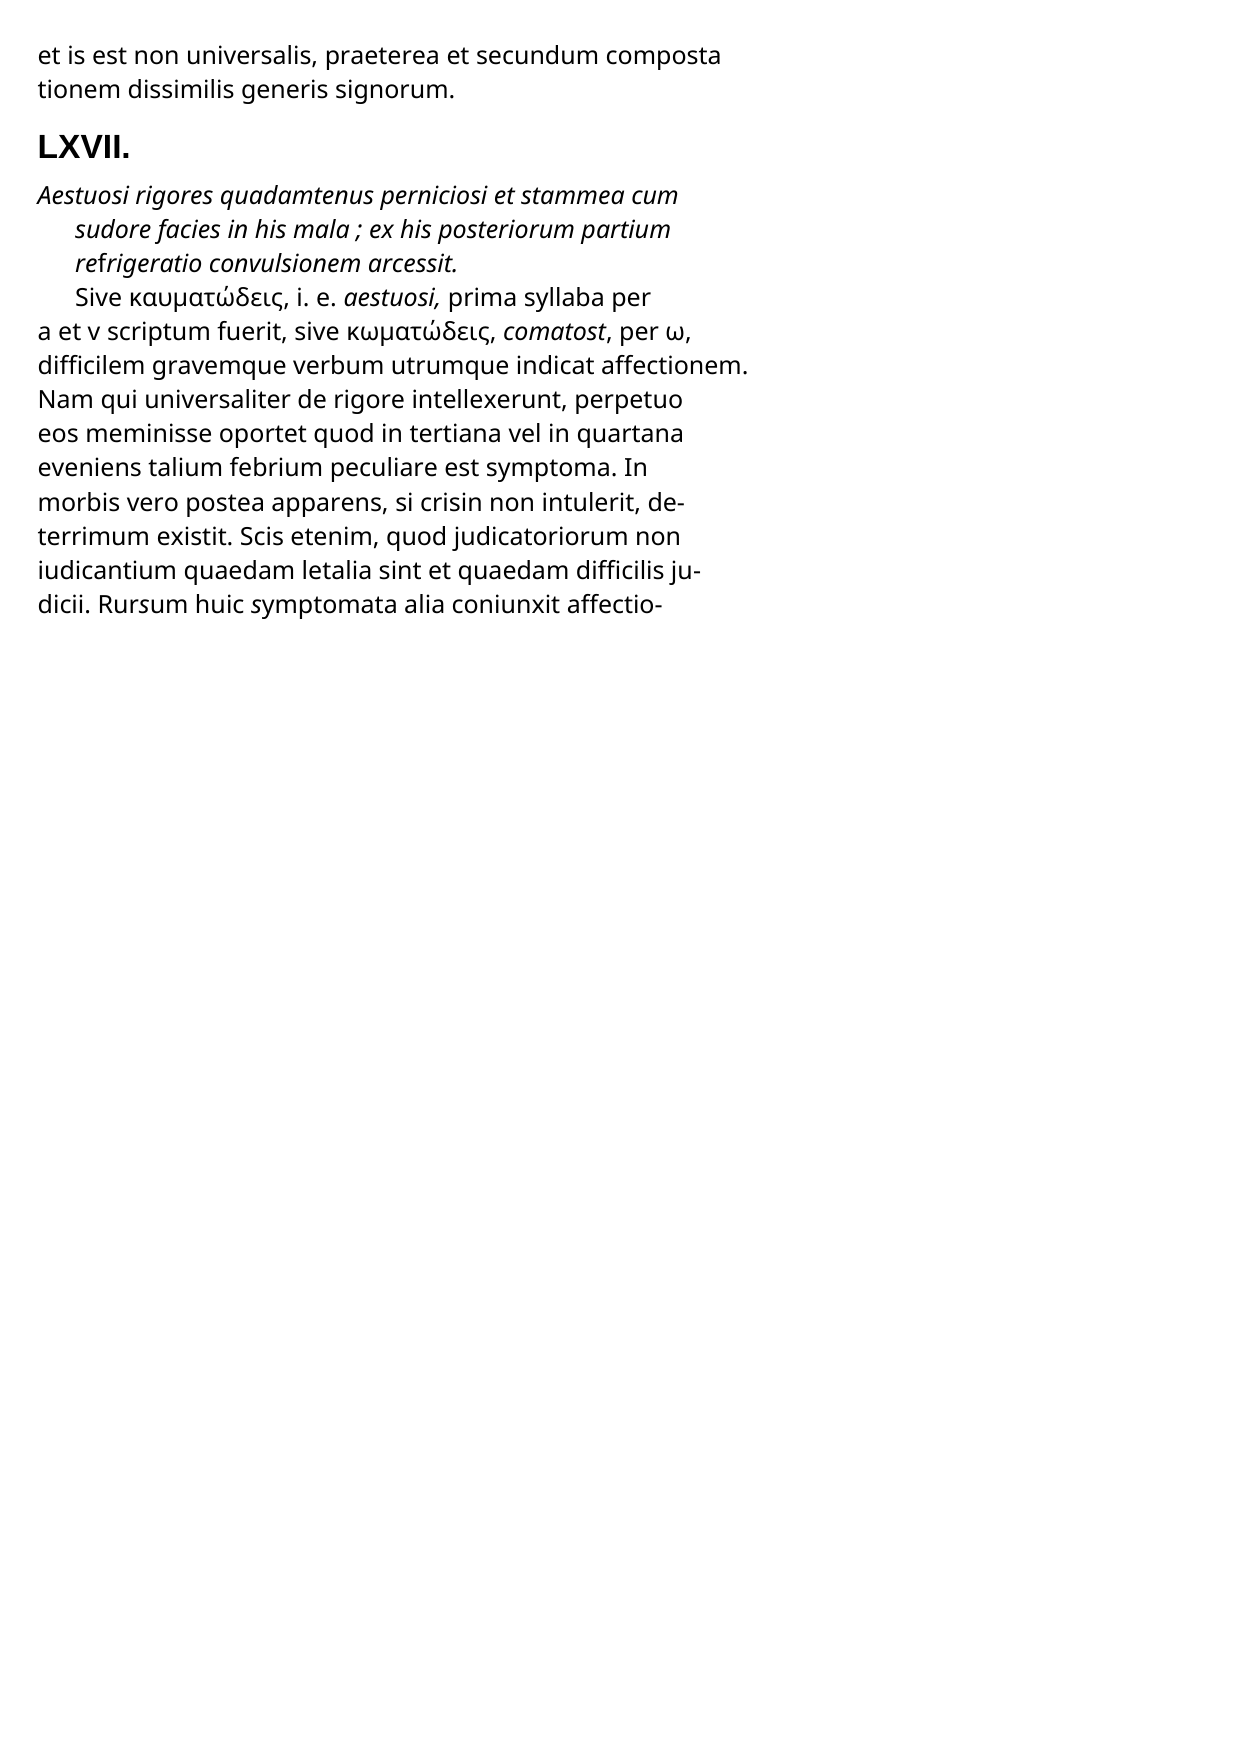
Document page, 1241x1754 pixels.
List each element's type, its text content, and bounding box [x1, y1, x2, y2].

text Sive καυματώδεις, i. e. aestuosi, prima syllaba per a et v scriptum fuerit, sive κωματώδεις, comatost, per ω, difficilem gravemque verbum utrumque indicat affectionem. Nam qui universaliter de rigore intellexerunt, perpetuo eos meminisse oportet quod in tertiana vel in quartana eveniens talium febrium peculiare est symptoma. In morbis vero postea apparens, si crisin non intulerit, de- terrimum existit. Scis etenim, quod judicatoriorum non iudicantium quaedam letalia sint et quaedam difficilis ju- dicii. Rursum huic symptomata alia coniunxit affectio- [37, 280, 1203, 620]
text Aestuosi rigores quadamtenus perniciosi et stammea cum sudore facies in his mala ; ex his posteriorum partium refrigeratio convulsionem arcessit. [37, 178, 1203, 280]
text et is est non universalis, praeterea et secundum composta tionem dissimilis generis signorum. [37, 37, 1203, 106]
subtitle LXVII. [37, 126, 1203, 165]
